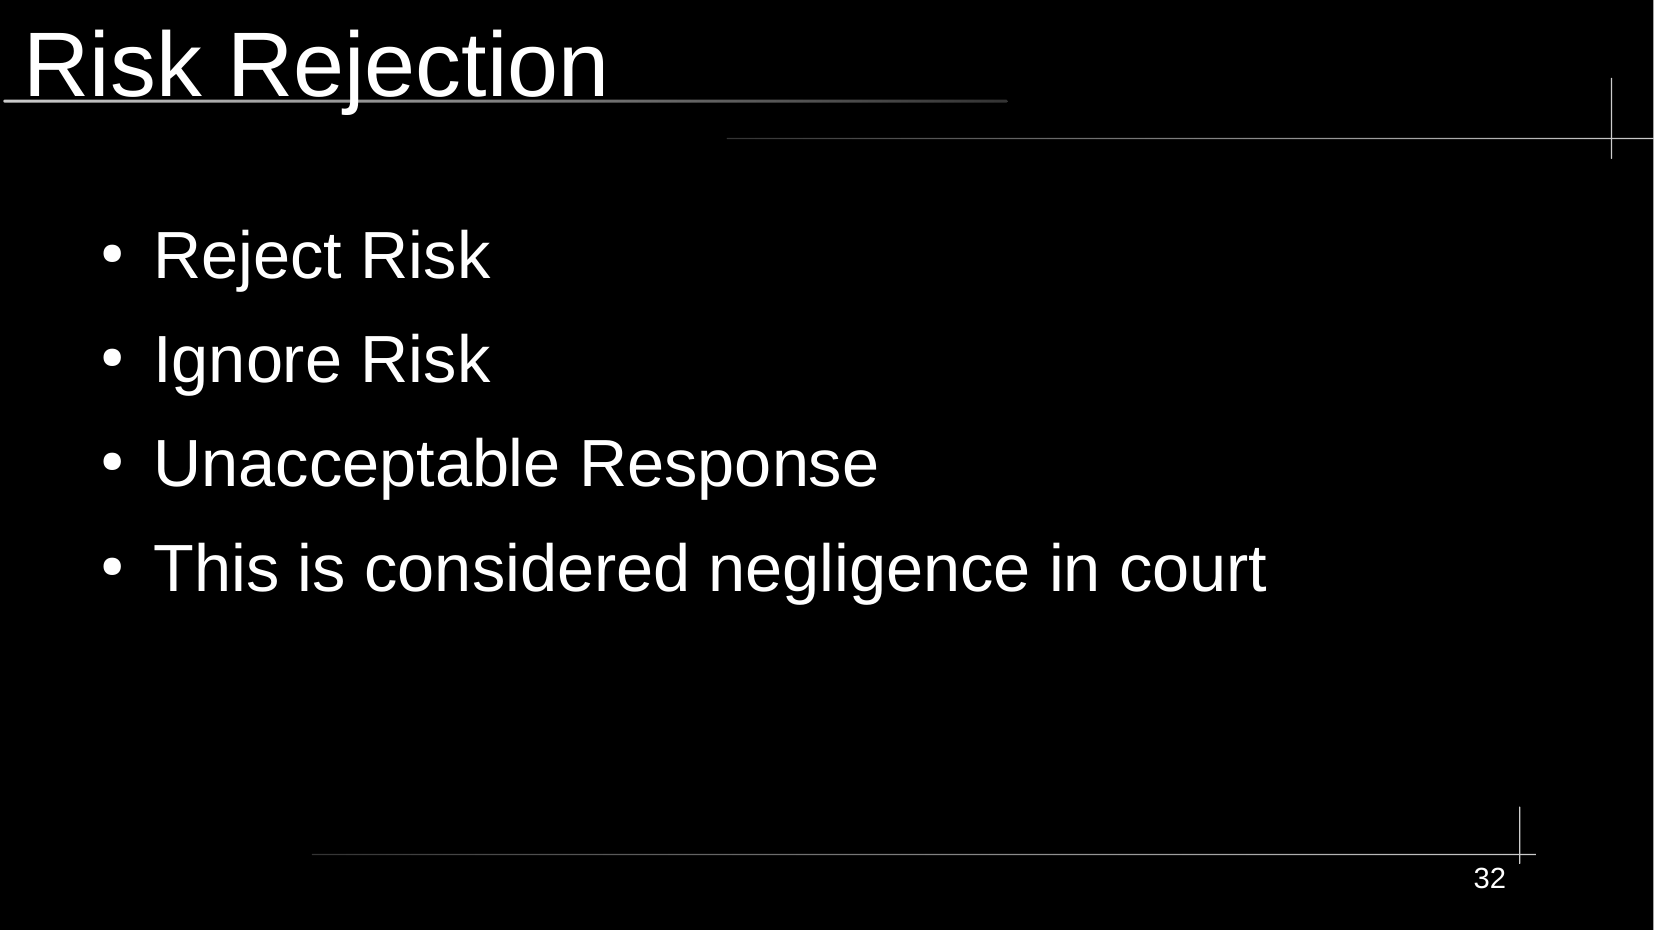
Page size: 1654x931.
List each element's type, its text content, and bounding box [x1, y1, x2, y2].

title Risk Rejection [23, 11, 1589, 119]
list Reject Risk Ignore Risk Unacceptable Response This is considered negligence in court [82, 217, 1571, 863]
